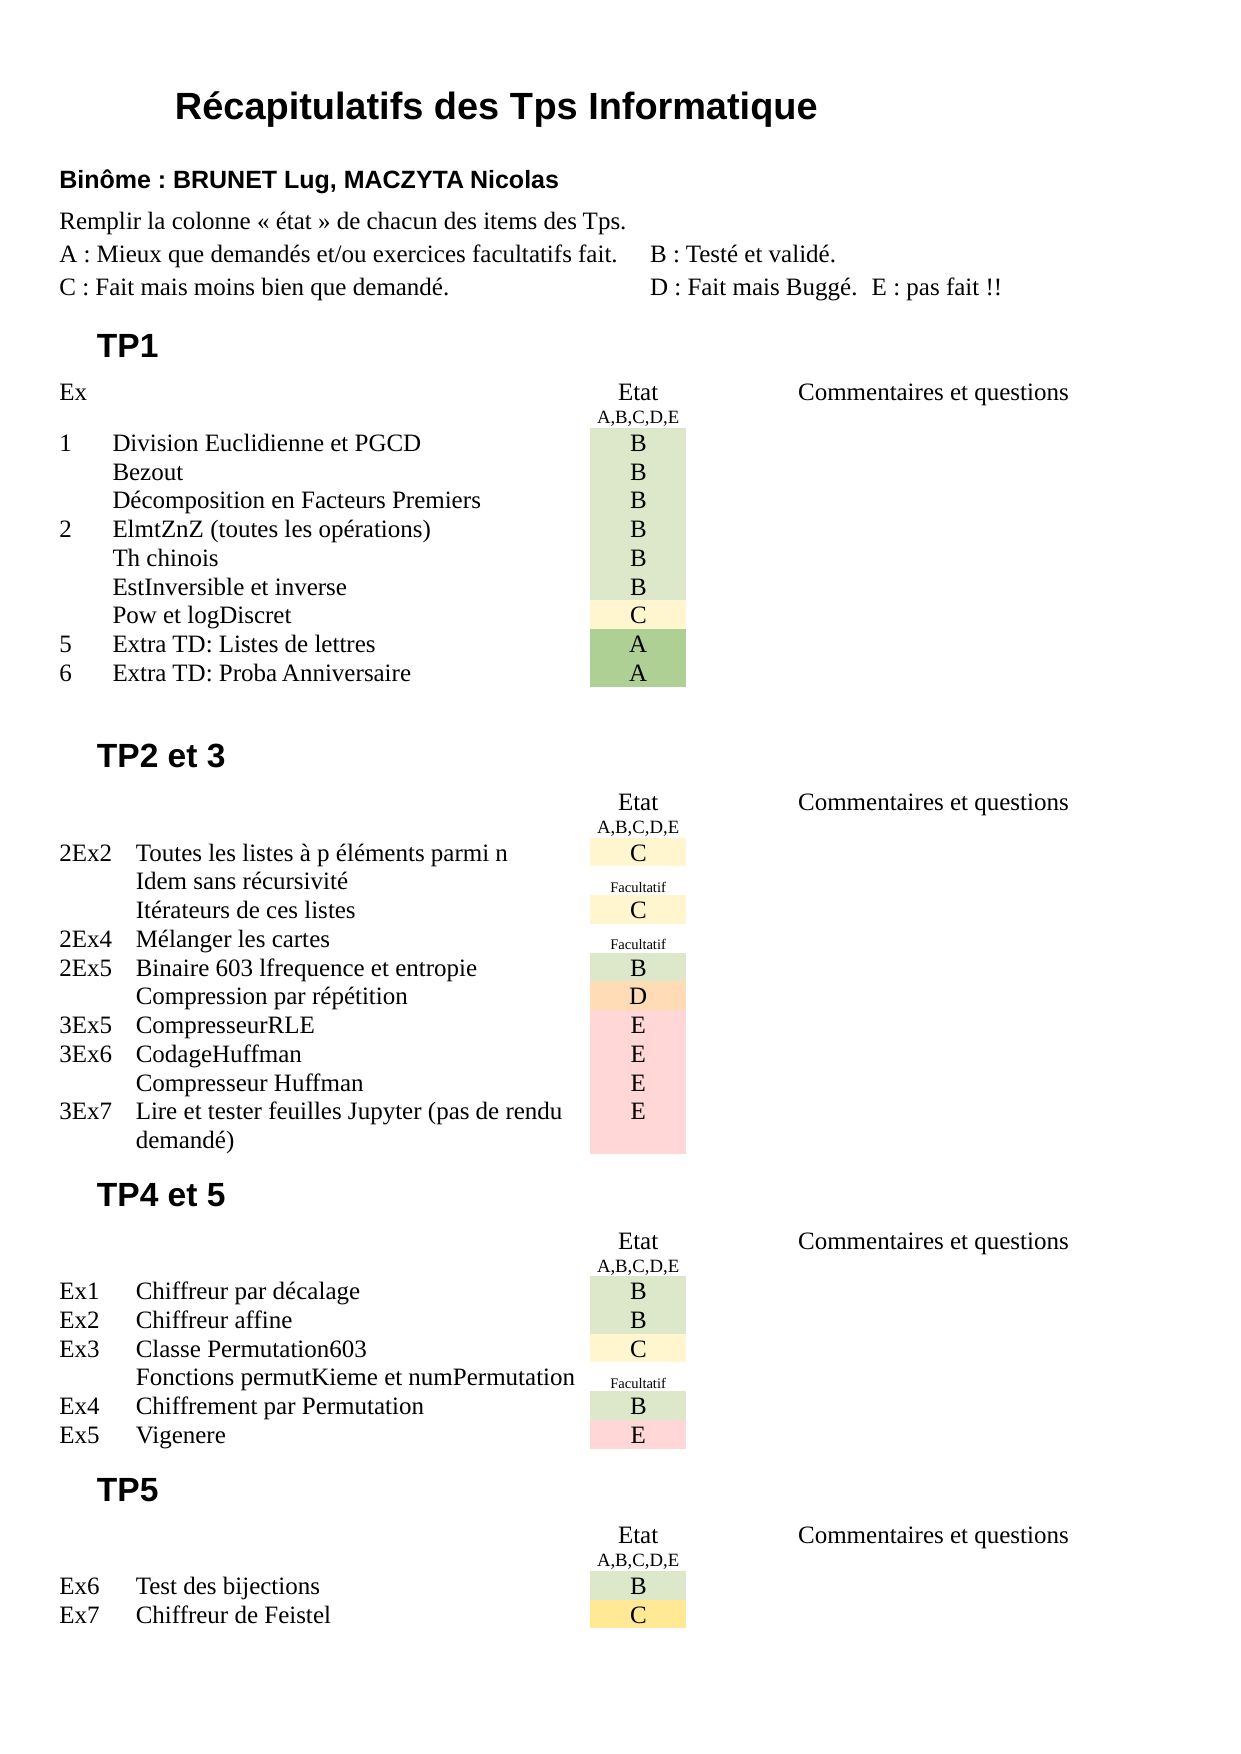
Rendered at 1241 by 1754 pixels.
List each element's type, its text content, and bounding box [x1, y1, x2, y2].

table_cell Th chinois [112, 543, 590, 572]
table_cell [686, 1096, 1181, 1154]
table_cell [686, 895, 1181, 924]
table_cell Mélanger les cartes [136, 924, 590, 953]
table_cell B [590, 514, 686, 543]
table_cell [59, 1363, 136, 1391]
table_header [136, 1521, 590, 1571]
text Remplir la colonne « état » de chacun des items des Tps. [59, 206, 1181, 235]
table_cell [686, 1363, 1181, 1391]
table_cell Test des bijections [136, 1571, 590, 1600]
table_cell B [590, 1391, 686, 1420]
table_cell Division Euclidienne et PGCD [112, 428, 590, 457]
table_cell [686, 600, 1181, 629]
table_cell Facultatif [590, 1363, 686, 1391]
table_cell [686, 572, 1181, 600]
table_cell 1 [59, 428, 112, 457]
table_cell [686, 629, 1181, 658]
text C : Fait mais moins bien que demandé. D : Fait mais Buggé. E : pas fait !! [59, 272, 1181, 301]
table_cell [686, 924, 1181, 953]
table_cell B [590, 1276, 686, 1305]
table_cell 5 [59, 629, 112, 658]
table_cell 3Ex7 [59, 1096, 136, 1154]
table_cell 2Ex4 [59, 924, 136, 953]
table_cell [686, 1068, 1181, 1096]
table_cell A [590, 658, 686, 687]
table_cell Lire et tester feuilles Jupyter (pas de rendu demandé) [136, 1096, 590, 1154]
table_cell B [590, 543, 686, 572]
table_cell Ex2 [59, 1305, 136, 1334]
table_cell [686, 1010, 1181, 1039]
table_cell Toutes les listes à p éléments parmi n [136, 838, 590, 866]
table_cell [686, 1276, 1181, 1305]
table_cell [686, 866, 1181, 895]
table_cell [686, 485, 1181, 514]
table_cell [686, 1571, 1181, 1600]
table_cell [686, 953, 1181, 981]
table_cell Idem sans récursivité [136, 866, 590, 895]
table_cell [59, 543, 112, 572]
subtitle TP2 et 3 [97, 736, 1181, 775]
table_cell B [590, 1305, 686, 1334]
table_cell [59, 600, 112, 629]
table_header [136, 1226, 590, 1276]
table_cell Ex3 [59, 1334, 136, 1362]
table_header [112, 378, 590, 428]
table_cell [59, 1068, 136, 1096]
table_cell Ex4 [59, 1391, 136, 1420]
table_cell A [590, 629, 686, 658]
table_header Ex [59, 378, 112, 428]
table_cell C [590, 1600, 686, 1628]
table_cell Chiffreur affine [136, 1305, 590, 1334]
table_cell Facultatif [590, 924, 686, 953]
table_cell Extra TD: Proba Anniversaire [112, 658, 590, 687]
table_cell Bezout [112, 457, 590, 485]
subtitle Récapitulatifs des Tps Informatique [59, 84, 1181, 128]
table_cell Facultatif [590, 866, 686, 895]
table_cell Décomposition en Facteurs Premiers [112, 485, 590, 514]
table_cell [686, 687, 1181, 715]
table_cell Classe Permutation603 [136, 1334, 590, 1362]
table_cell Chiffreur de Feistel [136, 1600, 590, 1628]
table_cell [686, 981, 1181, 1010]
table_header Commentaires et questions [686, 1521, 1181, 1571]
table_cell Itérateurs de ces listes [136, 895, 590, 924]
table_cell 2Ex5 [59, 953, 136, 981]
table_cell [59, 981, 136, 1010]
table_cell [686, 428, 1181, 457]
table_cell [59, 866, 136, 895]
table_cell C [590, 838, 686, 866]
table_cell 2 [59, 514, 112, 543]
table_cell 3Ex6 [59, 1039, 136, 1068]
table_cell [686, 1305, 1181, 1334]
table_header [59, 1226, 136, 1276]
table_cell E [590, 1039, 686, 1068]
table_cell CompresseurRLE [136, 1010, 590, 1039]
table_cell EstInversible et inverse [112, 572, 590, 600]
table_header Etat A,B,C,D,E [590, 378, 686, 428]
subtitle TP4 et 5 [97, 1175, 1181, 1213]
table_header Commentaires et questions [686, 1226, 1181, 1276]
table_cell [59, 572, 112, 600]
table_cell [686, 1420, 1181, 1449]
table_cell E [590, 1420, 686, 1449]
subtitle TP1 [97, 326, 1181, 365]
table_cell [686, 1600, 1181, 1628]
table_cell E [590, 1010, 686, 1039]
table_cell Ex7 [59, 1600, 136, 1628]
table_cell B [590, 457, 686, 485]
table_cell [59, 485, 112, 514]
table_cell [59, 687, 112, 715]
table_header [136, 787, 590, 838]
table_cell 6 [59, 658, 112, 687]
table_cell [59, 895, 136, 924]
table_cell [686, 1039, 1181, 1068]
table_cell E [590, 1068, 686, 1096]
table_cell Chiffrement par Permutation [136, 1391, 590, 1420]
table_cell C [590, 600, 686, 629]
table_header Etat A,B,C,D,E [590, 1521, 686, 1571]
table_cell [112, 687, 590, 715]
table_cell [590, 687, 686, 715]
table_cell B [590, 1571, 686, 1600]
table_cell C [590, 1334, 686, 1362]
table_cell Pow et logDiscret [112, 600, 590, 629]
table_cell Ex1 [59, 1276, 136, 1305]
table_cell ElmtZnZ (toutes les opérations) [112, 514, 590, 543]
table_header Commentaires et questions [686, 787, 1181, 838]
table_header Etat A,B,C,D,E [590, 787, 686, 838]
table_header [59, 1521, 136, 1571]
table_cell Chiffreur par décalage [136, 1276, 590, 1305]
table_cell [59, 457, 112, 485]
table_cell [686, 658, 1181, 687]
table_cell B [590, 953, 686, 981]
table_cell B [590, 572, 686, 600]
table_cell 2Ex2 [59, 838, 136, 866]
table_cell Extra TD: Listes de lettres [112, 629, 590, 658]
table_cell Compresseur Huffman [136, 1068, 590, 1096]
table_cell [686, 1334, 1181, 1362]
table_cell B [590, 485, 686, 514]
table_cell Fonctions permutKieme et numPermutation [136, 1363, 590, 1391]
table_header [59, 787, 136, 838]
table_cell 3Ex5 [59, 1010, 136, 1039]
table_cell Ex6 [59, 1571, 136, 1600]
table_cell CodageHuffman [136, 1039, 590, 1068]
table_header Etat A,B,C,D,E [590, 1226, 686, 1276]
table_cell E [590, 1096, 686, 1154]
table_cell [686, 457, 1181, 485]
table_header Commentaires et questions [686, 378, 1181, 428]
table_cell Vigenere [136, 1420, 590, 1449]
subtitle Binôme : BRUNET Lug, MACZYTA Nicolas [59, 165, 1181, 194]
text A : Mieux que demandés et/ou exercices facultatifs fait. B : Testé et validé. [59, 239, 1181, 268]
subtitle TP5 [97, 1469, 1181, 1508]
table_cell Ex5 [59, 1420, 136, 1449]
table_cell C [590, 895, 686, 924]
table_cell [686, 1391, 1181, 1420]
table_cell D [590, 981, 686, 1010]
table_cell [686, 514, 1181, 543]
table_cell [686, 838, 1181, 866]
table_cell Binaire 603 lfrequence et entropie [136, 953, 590, 981]
table_cell Compression par répétition [136, 981, 590, 1010]
table_cell [686, 543, 1181, 572]
table_cell B [590, 428, 686, 457]
